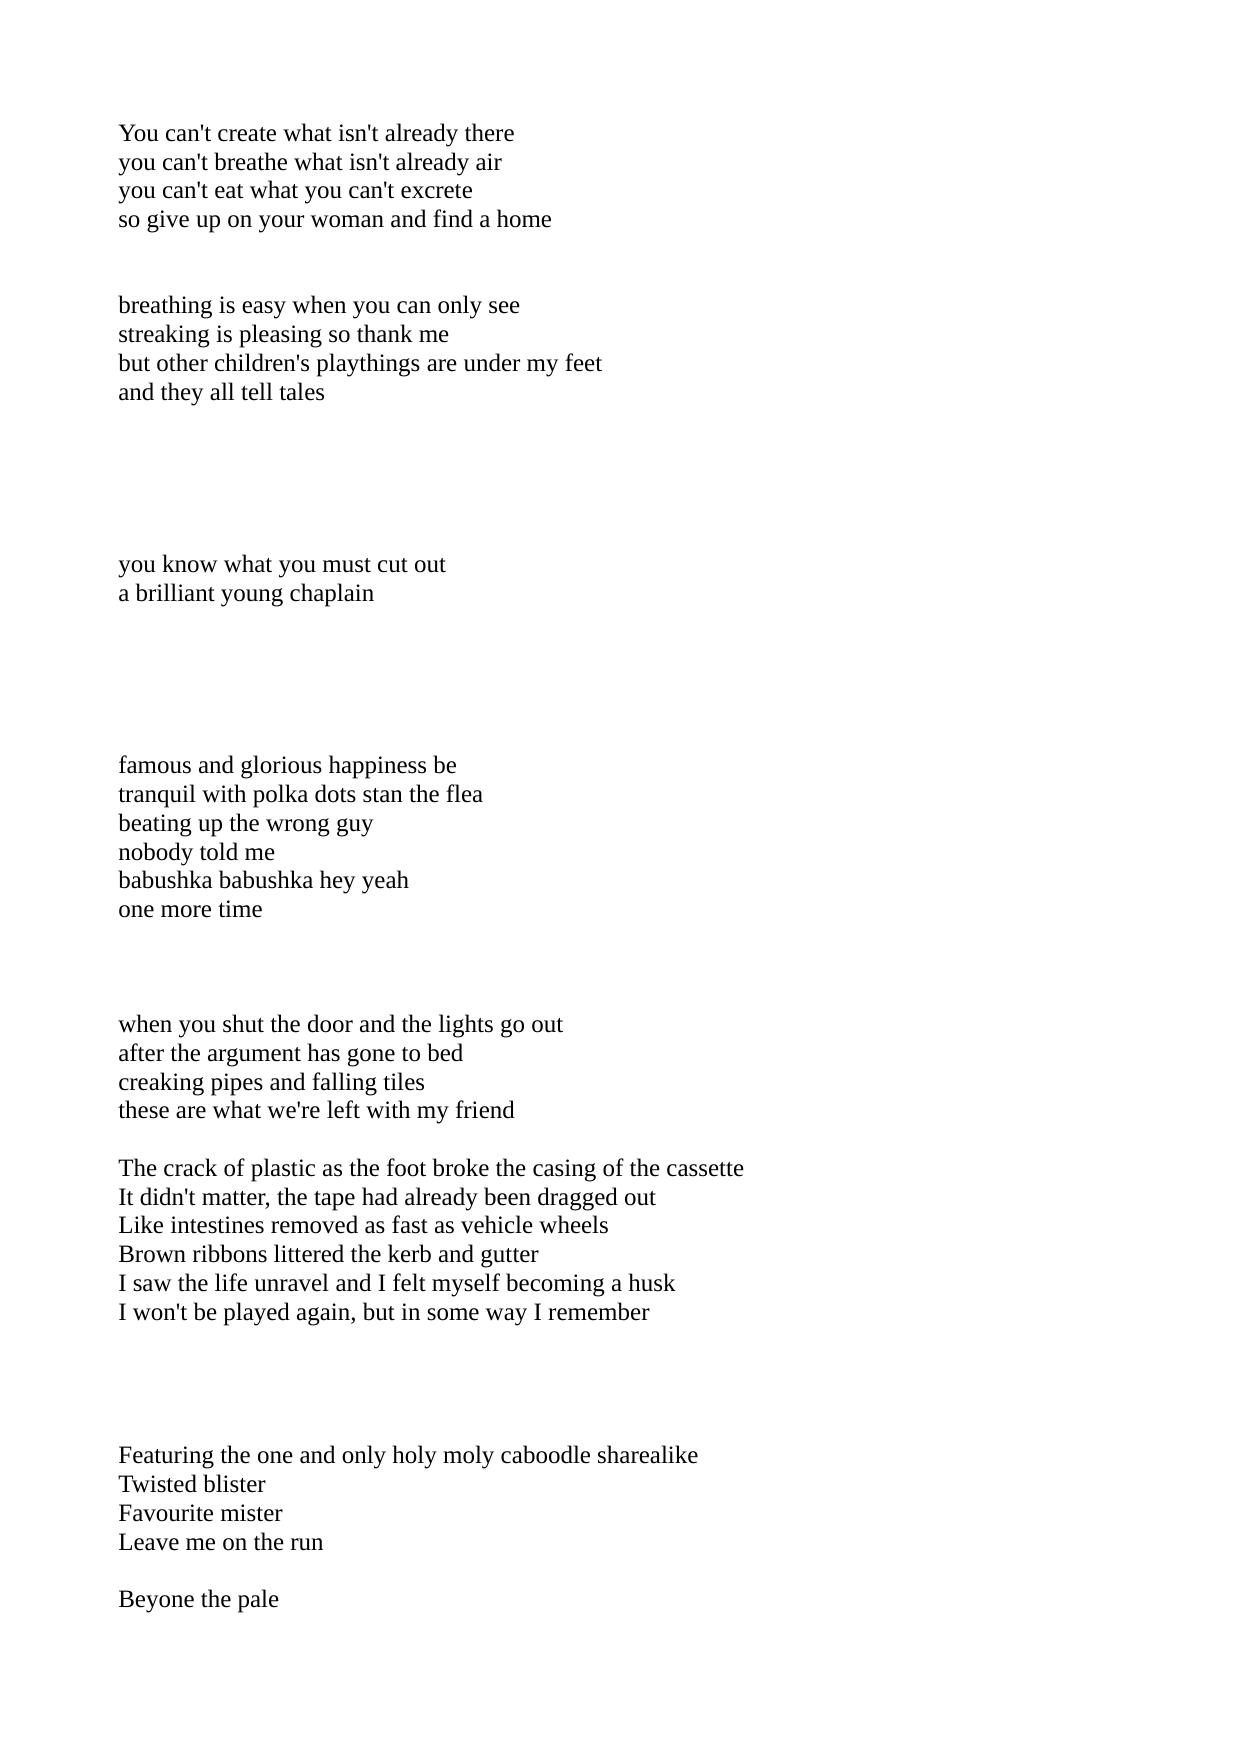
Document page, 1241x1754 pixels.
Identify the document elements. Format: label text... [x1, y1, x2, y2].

text Beyone the pale [118, 1584, 1122, 1613]
text but other children's playthings are under my feet [118, 348, 1122, 377]
text creaking pipes and falling tiles [118, 1067, 1122, 1096]
text beating up the wrong guy [118, 808, 1122, 837]
text breathing is easy when you can only see [118, 291, 1122, 319]
text You can't create what isn't already there [118, 118, 1122, 147]
text Favourite mister [118, 1498, 1122, 1527]
text babushka babushka hey yeah [118, 866, 1122, 894]
text famous and glorious happiness be [118, 751, 1122, 779]
text you can't eat what you can't excrete [118, 176, 1122, 204]
text one more time [118, 894, 1122, 923]
text I won't be played again, but in some way I remember [118, 1297, 1122, 1326]
text Leave me on the run [118, 1527, 1122, 1556]
text when you shut the door and the lights go out [118, 1009, 1122, 1038]
text these are what we're left with my friend [118, 1096, 1122, 1124]
text after the argument has gone to bed [118, 1038, 1122, 1067]
text you know what you must cut out [118, 549, 1122, 578]
text Brown ribbons littered the kerb and gutter [118, 1239, 1122, 1268]
text nobody told me [118, 837, 1122, 866]
text The crack of plastic as the foot broke the casing of the cassette [118, 1153, 1122, 1182]
text Twisted blister [118, 1469, 1122, 1498]
text Featuring the one and only holy moly caboodle sharealike [118, 1441, 1122, 1469]
text I saw the life unravel and I felt myself becoming a husk [118, 1268, 1122, 1297]
text tranquil with polka dots stan the flea [118, 779, 1122, 808]
text so give up on your woman and find a home [118, 204, 1122, 233]
text you can't breathe what isn't already air [118, 147, 1122, 176]
text a brilliant young chaplain [118, 578, 1122, 607]
text and they all tell tales [118, 377, 1122, 406]
text streaking is pleasing so thank me [118, 319, 1122, 348]
text It didn't matter, the tape had already been dragged out [118, 1182, 1122, 1211]
text Like intestines removed as fast as vehicle wheels [118, 1211, 1122, 1239]
